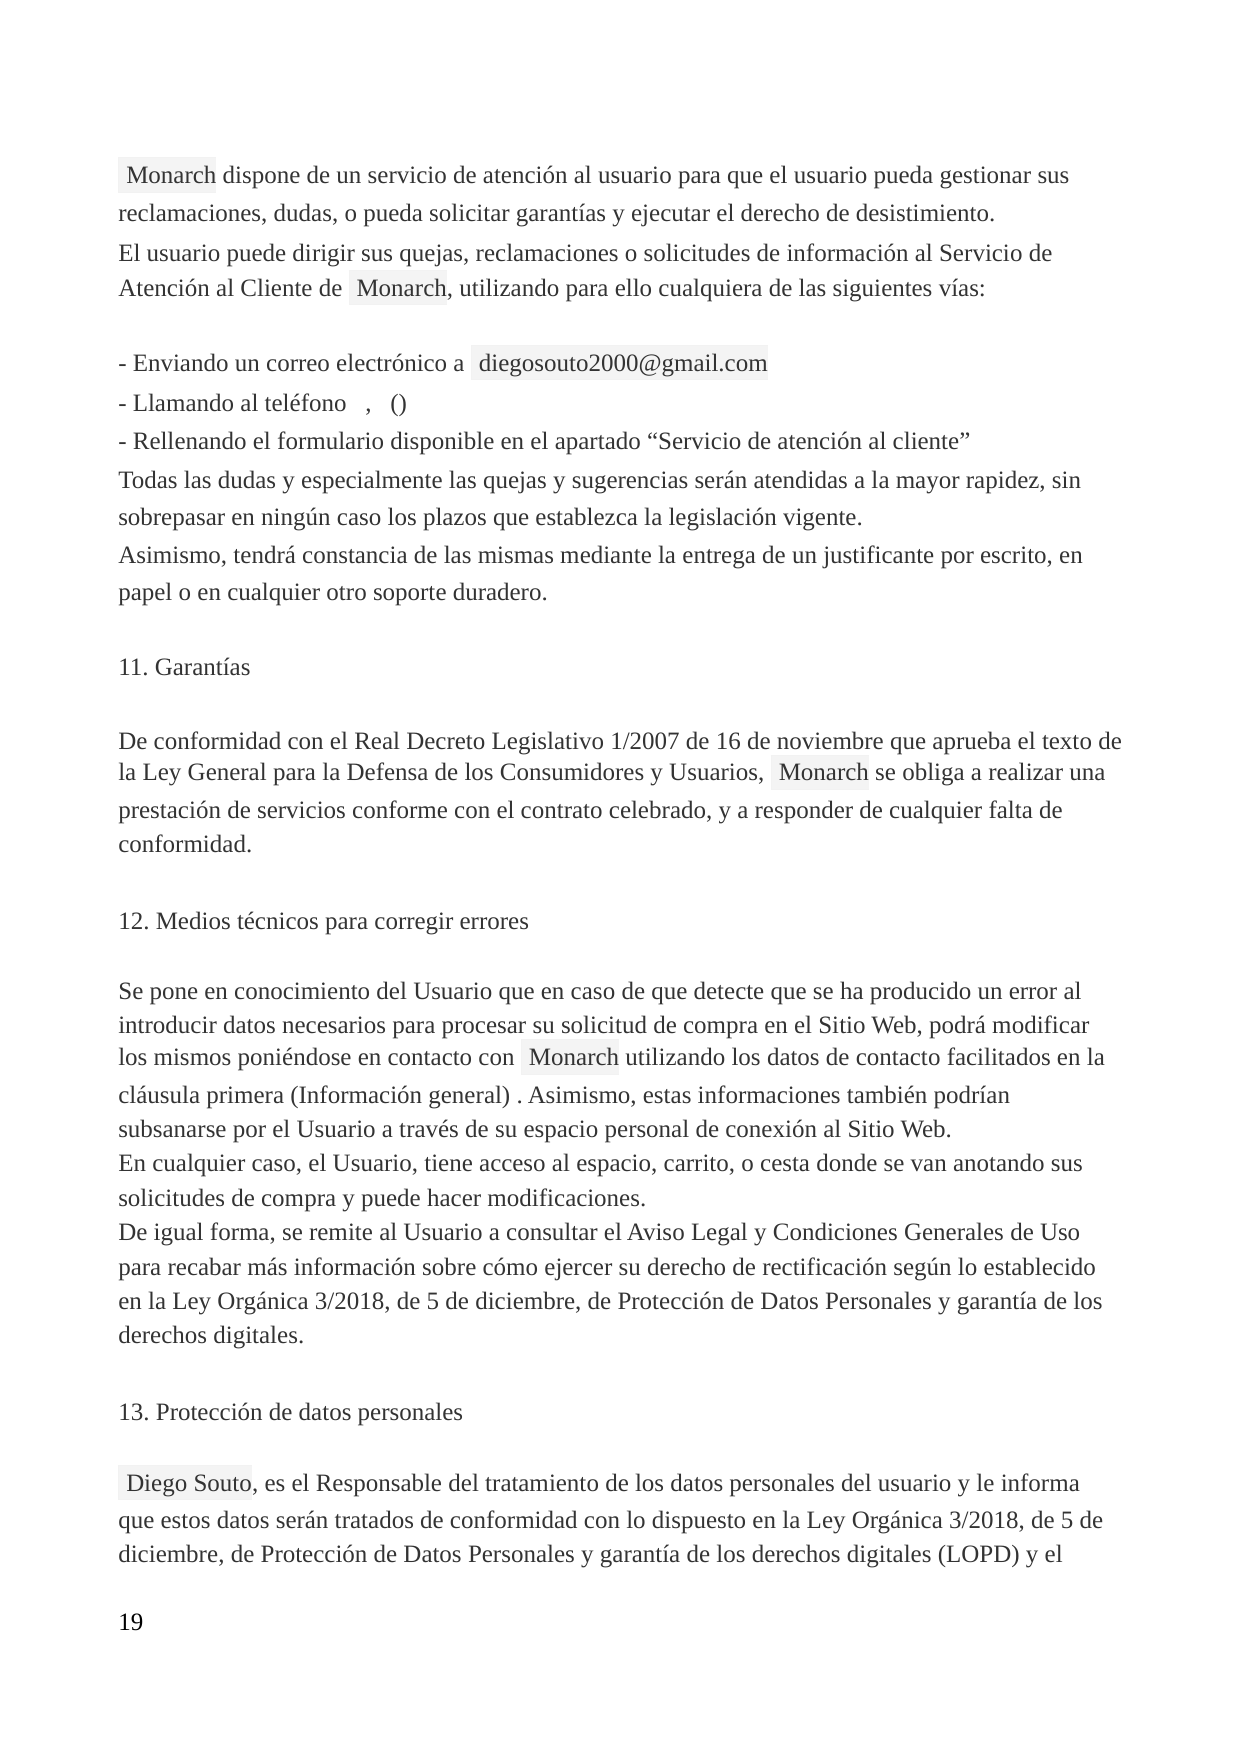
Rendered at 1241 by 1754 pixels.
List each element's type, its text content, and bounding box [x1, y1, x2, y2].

text Se pone en conocimiento del Usuario que en caso de que detecte que se ha producido un error al introducir datos necesarios para procesar su solicitud de compra en el Sitio Web, podrá modificar los mismos poniéndose en contacto con Monarch utilizando los datos de contacto facilitados en la cláusula primera (Información general) . Asimismo, estas informaciones también podrían subsanarse por el Usuario a través de su espacio personal de conexión al Sitio Web. En cualquier caso, el Usuario, tiene acceso al espacio, carrito, o cesta donde se van anotando sus solicitudes de compra y puede hacer modificaciones. De igual forma, se remite al Usuario a consultar el Aviso Legal y Condiciones Generales de Uso para recabar más información sobre cómo ejercer su derecho de rectificación según lo establecido en la Ley Orgánica 3/2018, de 5 de diciembre, de Protección de Datos Personales y garantía de los derechos digitales. [118, 936, 1122, 1349]
text Monarch dispone de un servicio de atención al usuario para que el usuario pueda gestionar sus reclamaciones, dudas, o pueda solicitar garantías y ejecutar el derecho de desistimiento. [118, 157, 1122, 226]
text 12. Medios técnicos para corregir errores [118, 897, 1122, 934]
text Asimismo, tendrá constancia de las mismas mediante la entrega de un justificante por escrito, en papel o en cualquier otro soporte duradero. [118, 531, 1122, 606]
text El usuario puede dirigir sus quejas, reclamaciones o solicitudes de información al Servicio de Atención al Cliente de Monarch, utilizando para ello cualquiera de las siguientes vías: - Enviando un correo electrónico a diegosouto2000@gmail.com - Llamando al teléfono , () - Rellenando el formulario disponible en el apartado “Servicio de atención al cliente” [118, 229, 1122, 454]
text Diego Souto, es el Responsable del tratamiento de los datos personales del usuario y le informa que estos datos serán tratados de conformidad con lo dispuesto en la Ley Orgánica 3/2018, de 5 de diciembre, de Protección de Datos Personales y garantía de los derechos digitales (LOPD) y el [118, 1465, 1122, 1568]
text Todas las dudas y especialmente las quejas y sugerencias serán atendidas a la mayor rapidez, sin sobrepasar en ningún caso los plazos que establezca la legislación vigente. [118, 456, 1122, 531]
text 11. Garantías [118, 643, 1122, 681]
text De conformidad con el Real Decreto Legislativo 1/2007 de 16 de noviembre que aprueba el texto de la Ley General para la Defensa de los Consumidores y Usuarios, Monarch se obliga a realizar una prestación de servicios conforme con el contrato celebrado, y a responder de cualquier falta de conformidad. [118, 720, 1122, 858]
text 13. Protección de datos personales [118, 1388, 1122, 1426]
